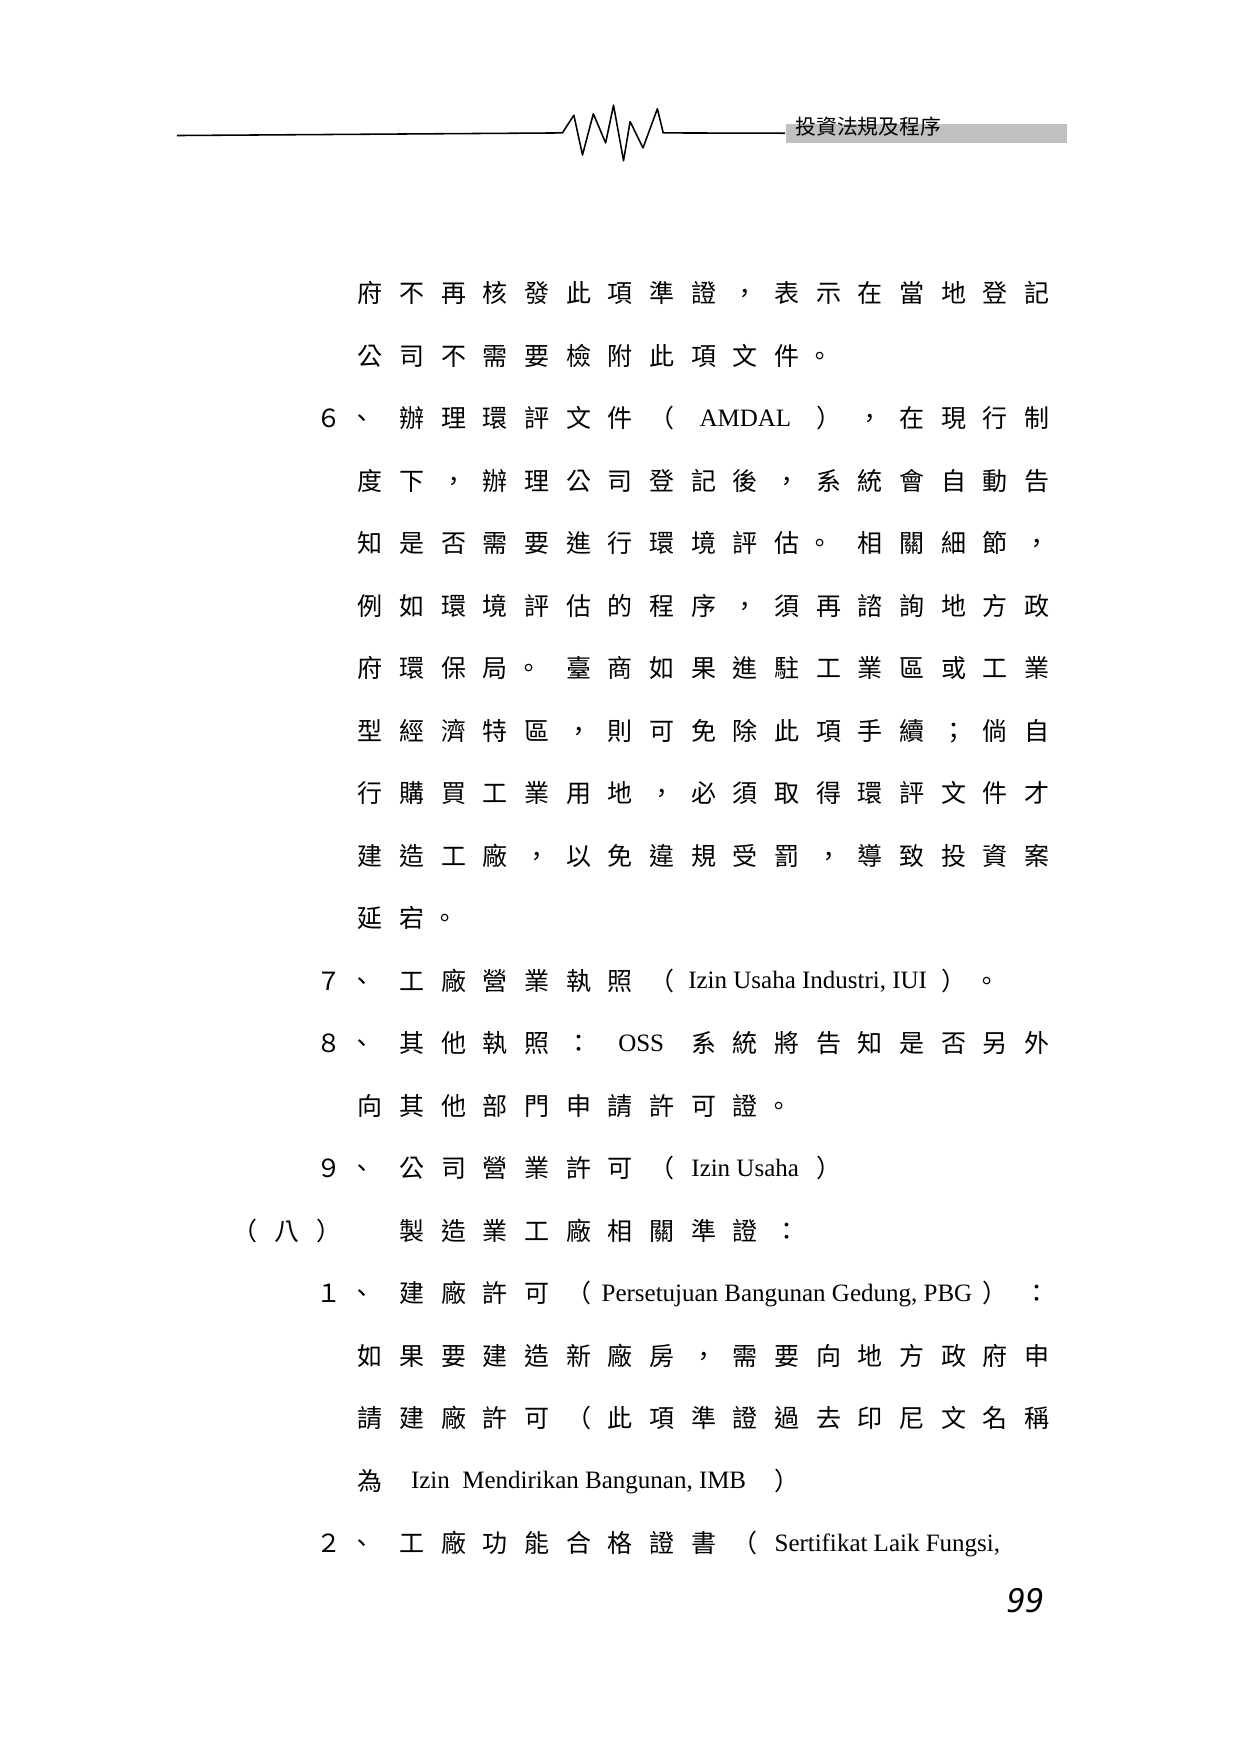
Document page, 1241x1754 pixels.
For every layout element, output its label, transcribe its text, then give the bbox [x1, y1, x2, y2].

text 府不再核發此項準證，表示在當地登記公司不需要檢附此項文件。 [281, 250, 1058, 375]
text ７、工廠營業執照（Izin Usaha Industri, IUI）。 [281, 938, 1058, 1000]
text ６、辦理環評文件（AMDAL），在現行制度下，辦理公司登記後，系統會自動告知是否需要進行環境評估。相關細節，例如環境評估的程序，須再諮詢地方政府環保局。臺商如果進駐工業區或工業型經濟特區，則可免除此項手續；倘自行購買工業用地，必須取得環評文件才建造工廠，以免違規受罰，導致投資案延宕。 [281, 375, 1058, 938]
text （八） 製造業工廠相關準證： [207, 1188, 1058, 1250]
text １、建廠許可（Persetujuan Bangunan Gedung, PBG）：如果要建造新廠房，需要向地方政府申請建廠許可（此項準證過去印尼文名稱為Izin Mendirikan Bangunan, IMB） [281, 1250, 1058, 1500]
text ８、其他執照：OSS系統將告知是否另外向其他部門申請許可證。 [281, 1000, 1058, 1125]
text ９、公司營業許可（Izin Usaha） [281, 1125, 1058, 1188]
text ２、工廠功能合格證書（Sertifikat Laik Fungsi, [281, 1500, 1058, 1563]
